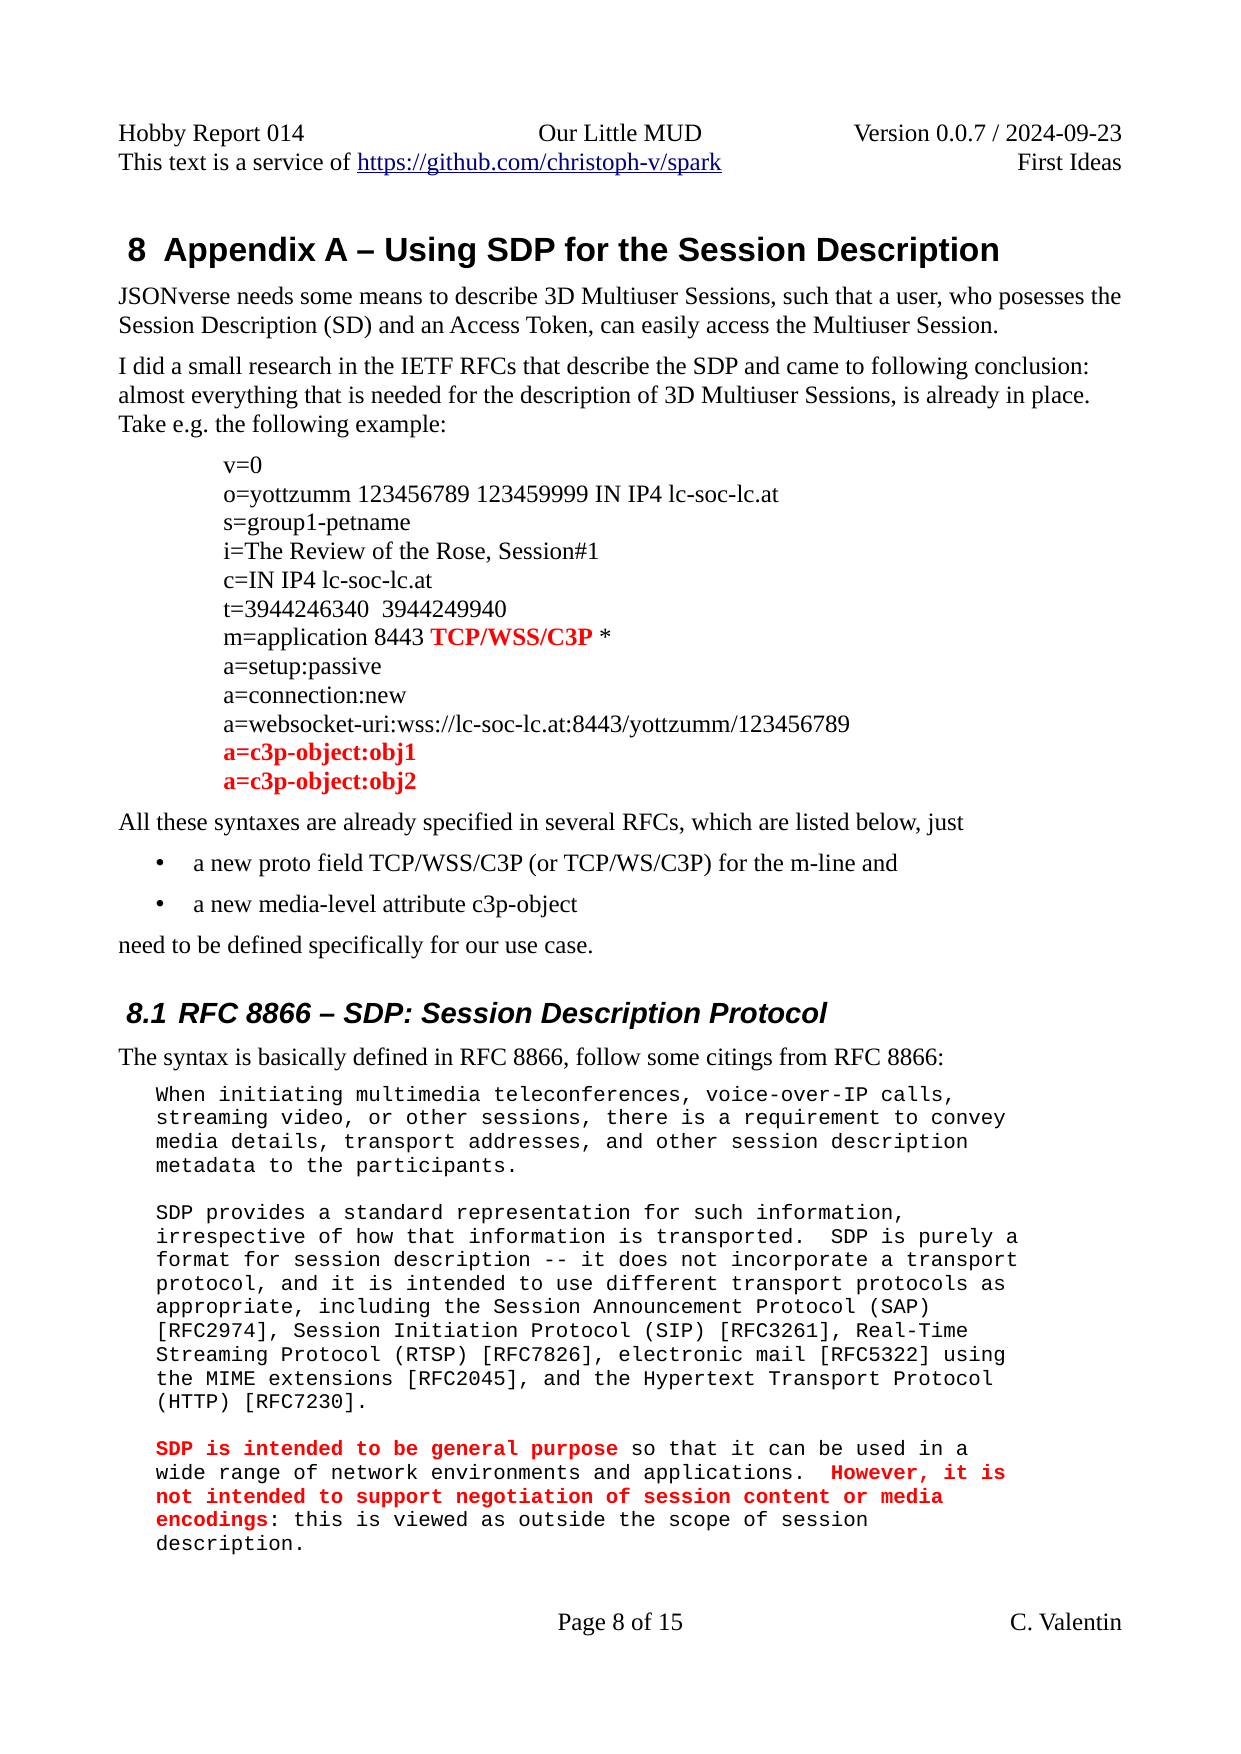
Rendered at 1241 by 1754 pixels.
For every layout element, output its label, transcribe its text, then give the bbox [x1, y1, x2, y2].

text i=The Review of the Rose, Session#1 [223, 536, 1122, 565]
text not intended to support negotiation of session content or media [118, 1486, 1122, 1509]
text a=c3p-object:obj2 [223, 766, 1122, 795]
text irrespective of how that information is transported. SDP is purely a [118, 1226, 1122, 1249]
text o=yottzumm 123456789 123459999 IN IP4 lc-soc-lc.at [223, 479, 1122, 507]
subtitle RFC 8866 – SDP: Session Description Protocol [118, 996, 1122, 1030]
text c=IN IP4 lc-soc-lc.at [223, 565, 1122, 594]
list a new media-level attribute c3p-object [156, 889, 1122, 918]
text The syntax is basically defined in RFC 8866, follow some citings from RFC 8866: [118, 1042, 1122, 1071]
text a=connection:new [223, 680, 1122, 709]
text s=group1-petname [223, 507, 1122, 536]
text (HTTP) [RFC7230]. [118, 1391, 1122, 1415]
text SDP provides a standard representation for such information, [118, 1202, 1122, 1226]
text media details, transport addresses, and other session description [118, 1131, 1122, 1155]
text v=0 [223, 450, 1122, 479]
text m=application 8443 TCP/WSS/C3P * [223, 622, 1122, 651]
text When initiating multimedia teleconferences, voice-over-IP calls, [118, 1084, 1122, 1107]
text a=websocket-uri:wss://lc-soc-lc.at:8443/yottzumm/123456789 [223, 709, 1122, 737]
text t=3944246340 3944249940 [223, 594, 1122, 622]
text need to be defined specifically for our use case. [118, 930, 1122, 959]
text format for session description -- it does not incorporate a transport [118, 1249, 1122, 1273]
text a=setup:passive [223, 651, 1122, 680]
text the MIME extensions [RFC2045], and the Hypertext Transport Protocol [118, 1367, 1122, 1391]
text SDP is intended to be general purpose so that it can be used in a [118, 1438, 1122, 1462]
text I did a small research in the IETF RFCs that describe the SDP and came to following conclusion: almost everything that is needed for the description of 3D Multiuser Sessions, is already in place. Take e.g. the following example: [118, 351, 1122, 437]
text encodings: this is viewed as outside the scope of session [118, 1509, 1122, 1533]
text Streaming Protocol (RTSP) [RFC7826], electronic mail [RFC5322] using [118, 1344, 1122, 1367]
text protocol, and it is intended to use different transport protocols as [118, 1273, 1122, 1297]
list a new proto field TCP/WSS/C3P (or TCP/WS/C3P) for the m-line and [156, 848, 1122, 876]
text metadata to the participants. [118, 1155, 1122, 1178]
text appropriate, including the Session Announcement Protocol (SAP) [118, 1297, 1122, 1320]
subtitle Appendix A – Using SDP for the Session Description [118, 230, 1122, 269]
text All these syntaxes are already specified in several RFCs, which are listed below, just [118, 807, 1122, 836]
text wide range of network environments and applications. However, it is [118, 1462, 1122, 1486]
text [RFC2974], Session Initiation Protocol (SIP) [RFC3261], Real-Time [118, 1320, 1122, 1344]
text streaming video, or other sessions, there is a requirement to convey [118, 1107, 1122, 1131]
text description. [118, 1533, 1122, 1557]
text JSONverse needs some means to describe 3D Multiuser Sessions, such that a user, who posesses the Session Description (SD) and an Access Token, can easily access the Multiuser Session. [118, 281, 1122, 339]
text a=c3p-object:obj1 [223, 737, 1122, 766]
